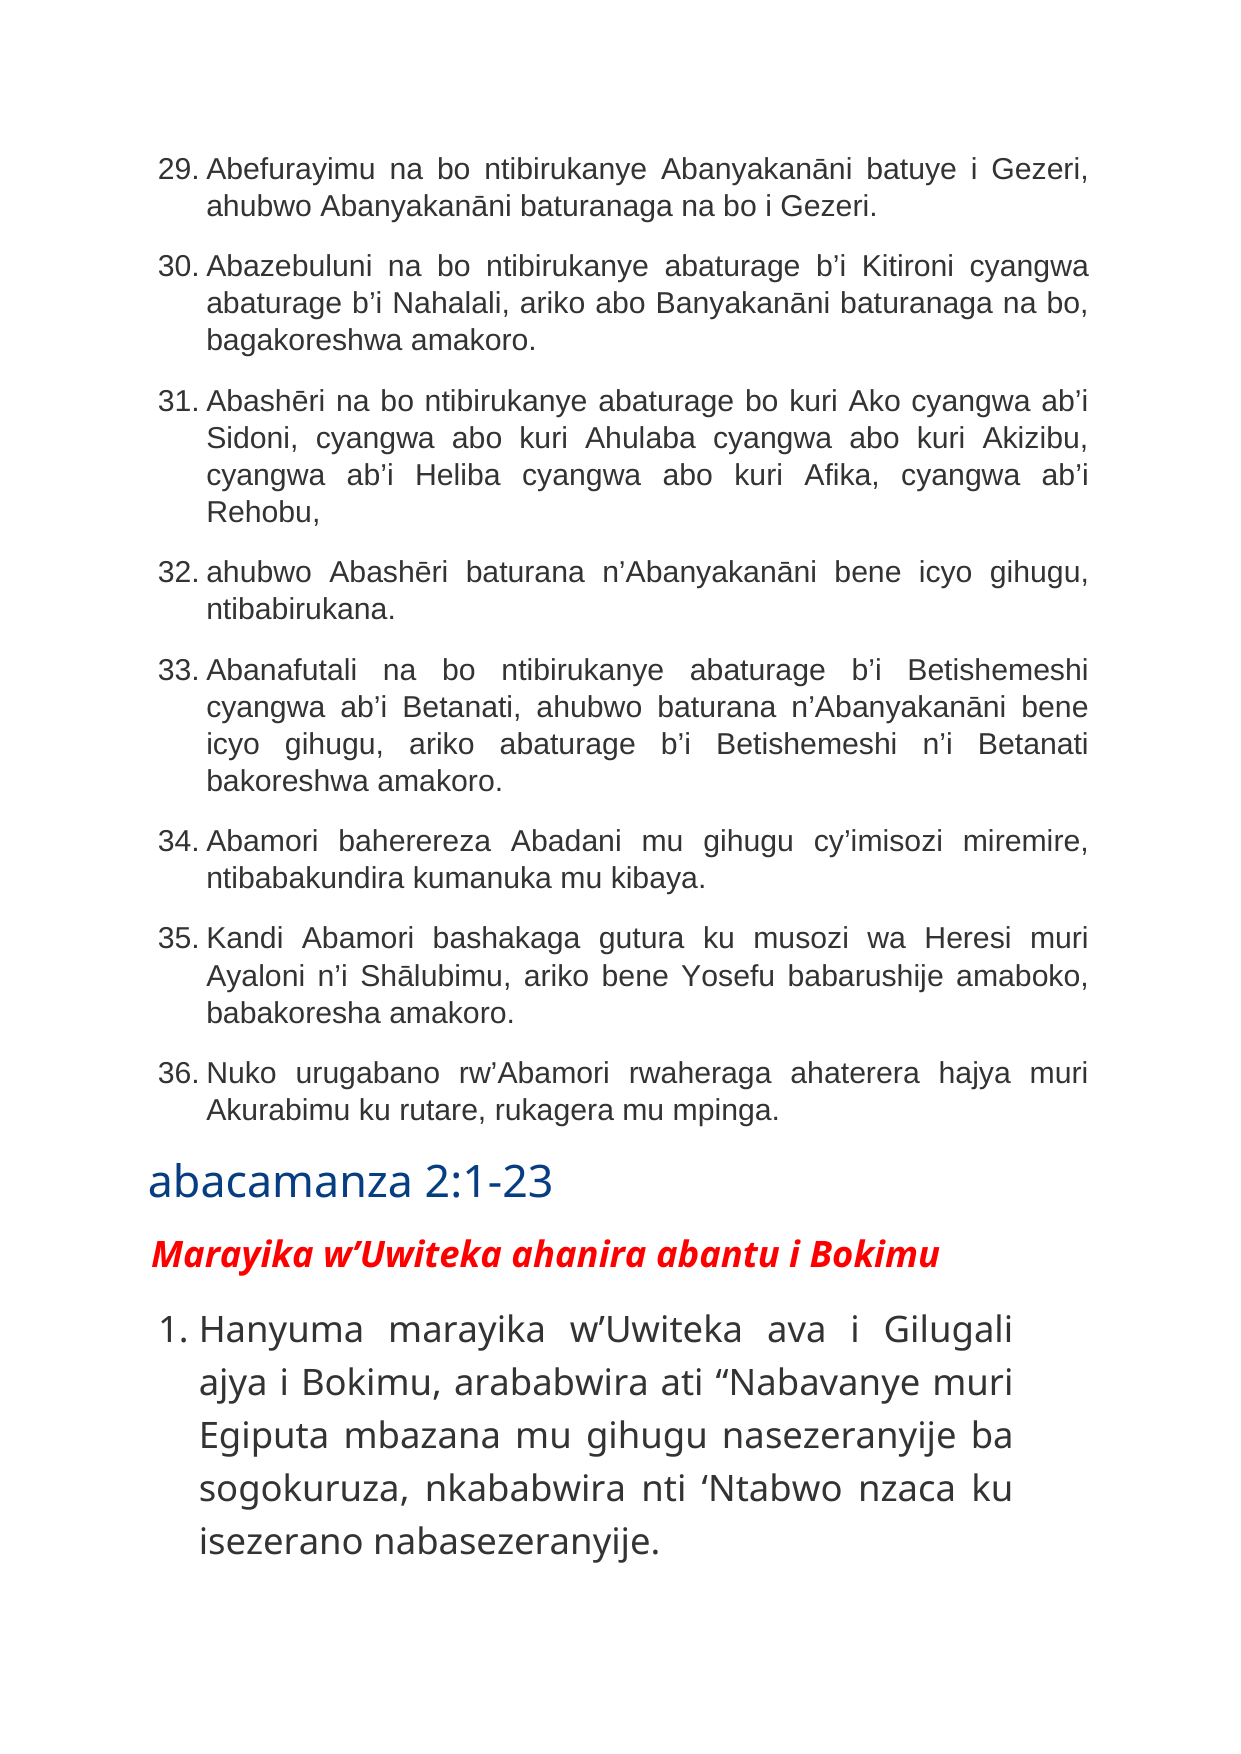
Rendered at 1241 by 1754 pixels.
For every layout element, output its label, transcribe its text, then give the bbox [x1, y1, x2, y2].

table_cell 33. [155, 648, 203, 820]
table_cell 29. [155, 148, 203, 245]
table_cell [148, 1052, 154, 1149]
table_cell 1. [155, 1300, 195, 1588]
table_cell [148, 148, 154, 245]
table_cell [148, 1300, 155, 1588]
table_header [1017, 1226, 1127, 1300]
table_cell [148, 648, 154, 820]
table_cell [148, 820, 154, 917]
table_cell ahubwo Abashēri baturana n’Abanyakanāni bene icyo gihugu, ntibabirukana. [203, 551, 1093, 648]
table_cell Abanafutali na bo ntibirukanye abaturage b’i Betishemeshi cyangwa ab’i Betanati, ahubwo baturana n’Abanyakanāni bene icyo gihugu, ariko abaturage b’i Betishemeshi n’i Betanati bakoreshwa amakoro. [203, 648, 1093, 820]
table_cell 32. [155, 551, 203, 648]
table_header Marayika w’Uwiteka ahanira abantu i Bokimu [148, 1226, 1017, 1300]
table_cell [148, 551, 154, 648]
table_cell Abefurayimu na bo ntibirukanye Abanyakanāni batuye i Gezeri, ahubwo Abanyakanāni baturanaga na bo i Gezeri. [203, 148, 1093, 245]
table_cell Hanyuma marayika w’Uwiteka ava i Gilugali ajya i Bokimu, arababwira ati “Nabavanye muri Egiputa mbazana mu gihugu nasezeranyije ba sogokuruza, nkababwira nti ‘Ntabwo nzaca ku isezerano nabasezeranyije. [195, 1300, 1017, 1588]
table_cell Abashēri na bo ntibirukanye abaturage bo kuri Ako cyangwa ab’i Sidoni, cyangwa abo kuri Ahulaba cyangwa abo kuri Akizibu, cyangwa ab’i Heliba cyangwa abo kuri Afika, cyangwa ab’i Rehobu, [203, 379, 1093, 551]
table_cell Nuko urugabano rw’Abamori rwaheraga ahaterera hajya muri Akurabimu ku rutare, rukagera mu mpinga. [203, 1052, 1093, 1149]
subtitle abacamanza 2:1-23 [148, 1149, 1093, 1210]
table_cell 31. [155, 379, 203, 551]
table_cell [148, 245, 154, 379]
table_cell 30. [155, 245, 203, 379]
table_cell Abamori baherereza Abadani mu gihugu cy’imisozi miremire, ntibabakundira kumanuka mu kibaya. [203, 820, 1093, 917]
table_cell [148, 917, 154, 1052]
table_cell 35. [155, 917, 203, 1052]
table_cell 36. [155, 1052, 203, 1149]
table_cell [1017, 1300, 1127, 1588]
table_cell [148, 379, 154, 551]
table_cell 34. [155, 820, 203, 917]
table_cell Kandi Abamori bashakaga gutura ku musozi wa Heresi muri Ayaloni n’i Shālubimu, ariko bene Yosefu babarushije amaboko, babakoresha amakoro. [203, 917, 1093, 1052]
table_cell Abazebuluni na bo ntibirukanye abaturage b’i Kitironi cyangwa abaturage b’i Nahalali, ariko abo Banyakanāni baturanaga na bo, bagakoreshwa amakoro. [203, 245, 1093, 379]
